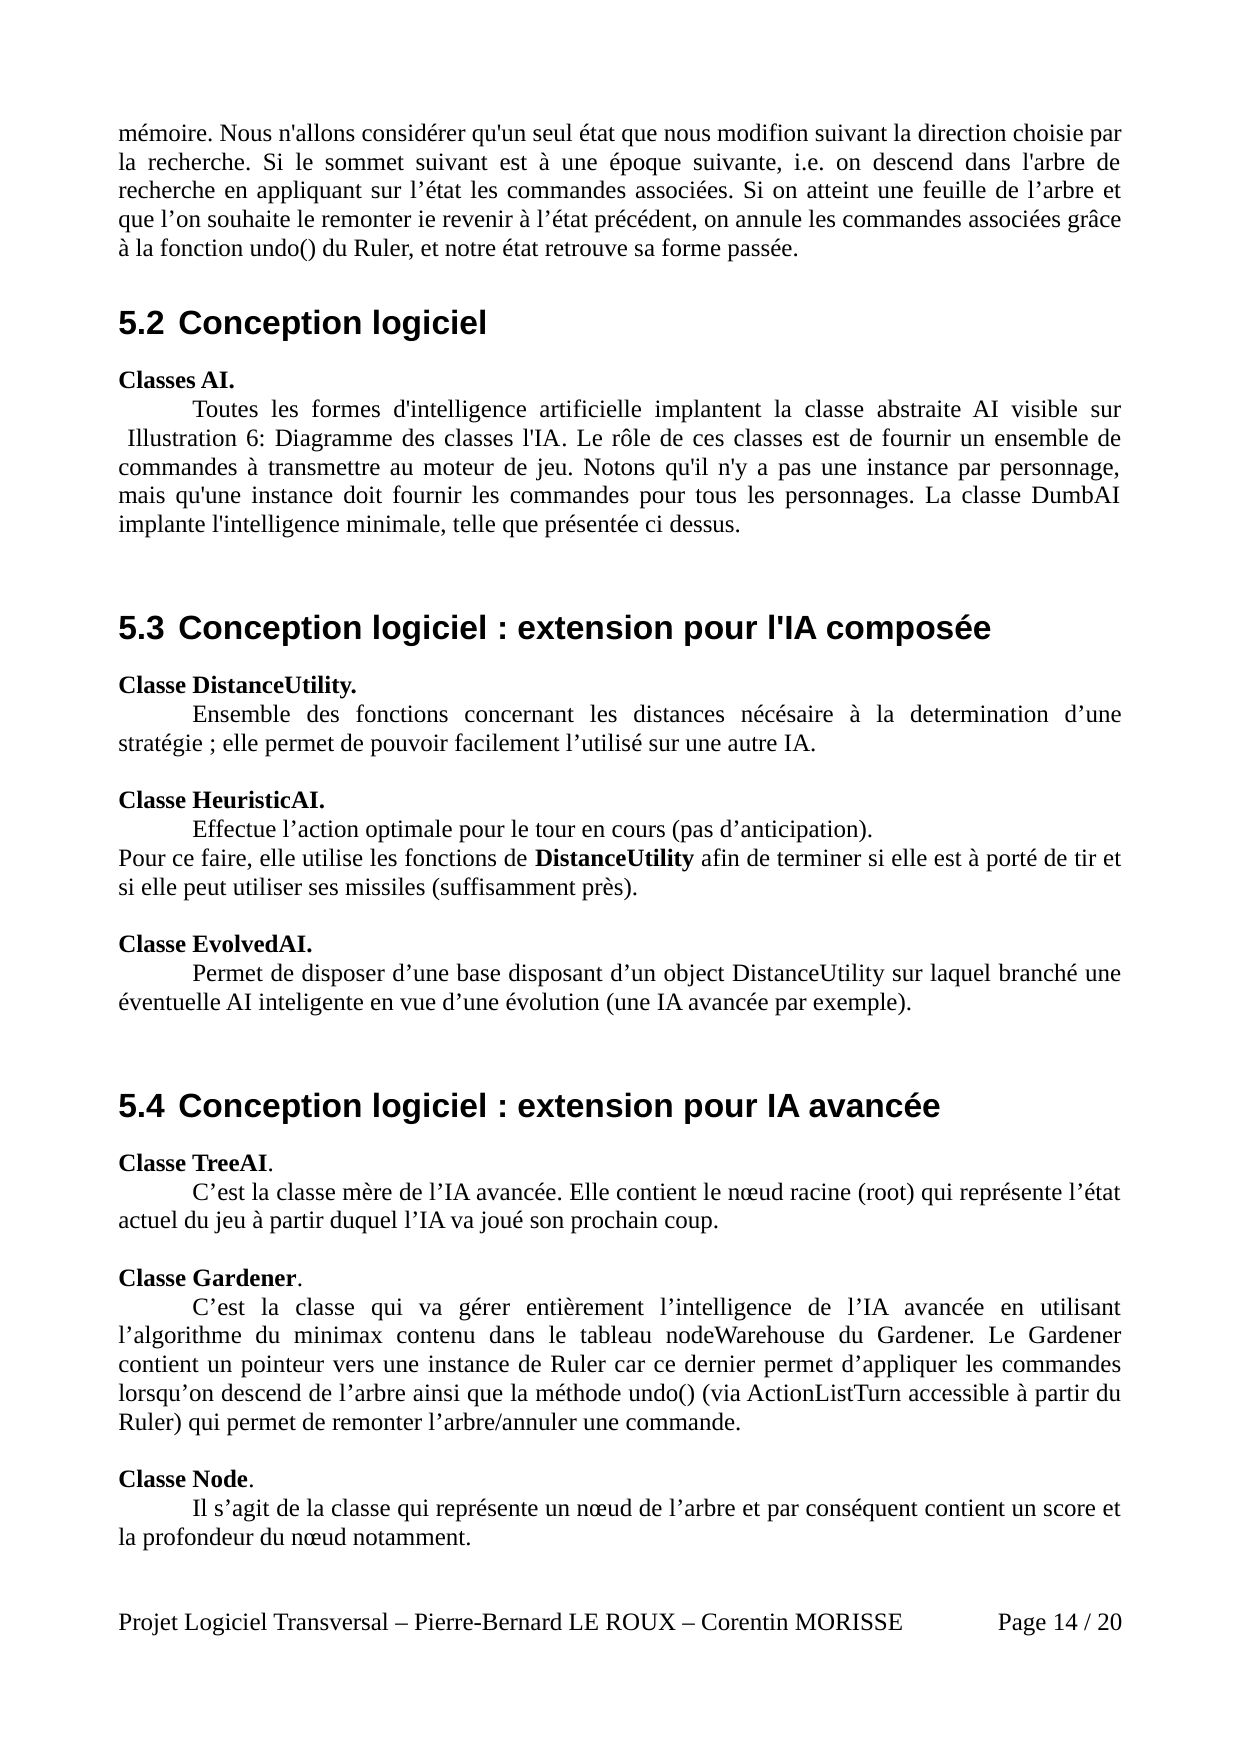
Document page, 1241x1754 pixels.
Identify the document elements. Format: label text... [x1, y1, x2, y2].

text C’est la classe mère de l’IA avancée. Elle contient le nœud racine (root) qui représente l’état actuel du jeu à partir duquel l’IA va joué son prochain coup. [118, 1177, 1122, 1234]
text mémoire. Nous n'allons considérer qu'un seul état que nous modifion suivant la direction choisie par la recherche. Si le sommet suivant est à une époque suivante, i.e. on descend dans l'arbre de recherche en appliquant sur l’état les commandes associées. Si on atteint une feuille de l’arbre et que l’on souhaite le remonter ie revenir à l’état précédent, on annule les commandes associées grâce à la fonction undo() du Ruler, et notre état retrouve sa forme passée. [118, 118, 1122, 262]
subtitle Conception logiciel : extension pour IA avancée [118, 1086, 1122, 1124]
text Permet de disposer d’une base disposant d’un object DistanceUtility sur laquel branché une éventuelle AI inteligente en vue d’une évolution (une IA avancée par exemple). [118, 958, 1122, 1015]
text Pour ce faire, elle utilise les fonctions de DistanceUtility afin de terminer si elle est à porté de tir et si elle peut utiliser ses missiles (suffisamment près). [118, 843, 1122, 900]
text C’est la classe qui va gérer entièrement l’intelligence de l’IA avancée en utilisant l’algorithme du minimax contenu dans le tableau nodeWarehouse du Gardener. Le Gardener contient un pointeur vers une instance de Ruler car ce dernier permet d’appliquer les commandes lorsqu’on descend de l’arbre ainsi que la méthode undo() (via ActionListTurn accessible à partir du Ruler) qui permet de remonter l’arbre/annuler une commande. [118, 1292, 1122, 1435]
text Effectue l’action optimale pour le tour en cours (pas d’anticipation). [118, 814, 1122, 843]
text Il s’agit de la classe qui représente un nœud de l’arbre et par conséquent contient un score et la profondeur du nœud notamment. [118, 1493, 1122, 1550]
text Classe Node. [118, 1464, 1122, 1493]
text Toutes les formes d'intelligence artificielle implantent la classe abstraite AI visible sur Illustration 6: Diagramme des classes l'IA. Le rôle de ces classes est de fournir un ensemble de commandes à transmettre au moteur de jeu. Notons qu'il n'y a pas une instance par personnage, mais qu'une instance doit fournir les commandes pour tous les personnages. La classe DumbAI implante l'intelligence minimale, telle que présentée ci dessus. [118, 394, 1122, 538]
text Classe TreeAI. [118, 1148, 1122, 1177]
text Classes AI. [118, 366, 1122, 394]
subtitle Conception logiciel : extension pour l'IA composée [118, 608, 1122, 647]
text Classe HeuristicAI. [118, 785, 1122, 814]
text Classe Gardener. [118, 1263, 1122, 1292]
text Ensemble des fonctions concernant les distances nécésaire à la determination d’une stratégie ; elle permet de pouvoir facilement l’utilisé sur une autre IA. [118, 699, 1122, 757]
text Classe DistanceUtility. [118, 670, 1122, 699]
subtitle Conception logiciel [118, 303, 1122, 342]
text Classe EvolvedAI. [118, 929, 1122, 958]
